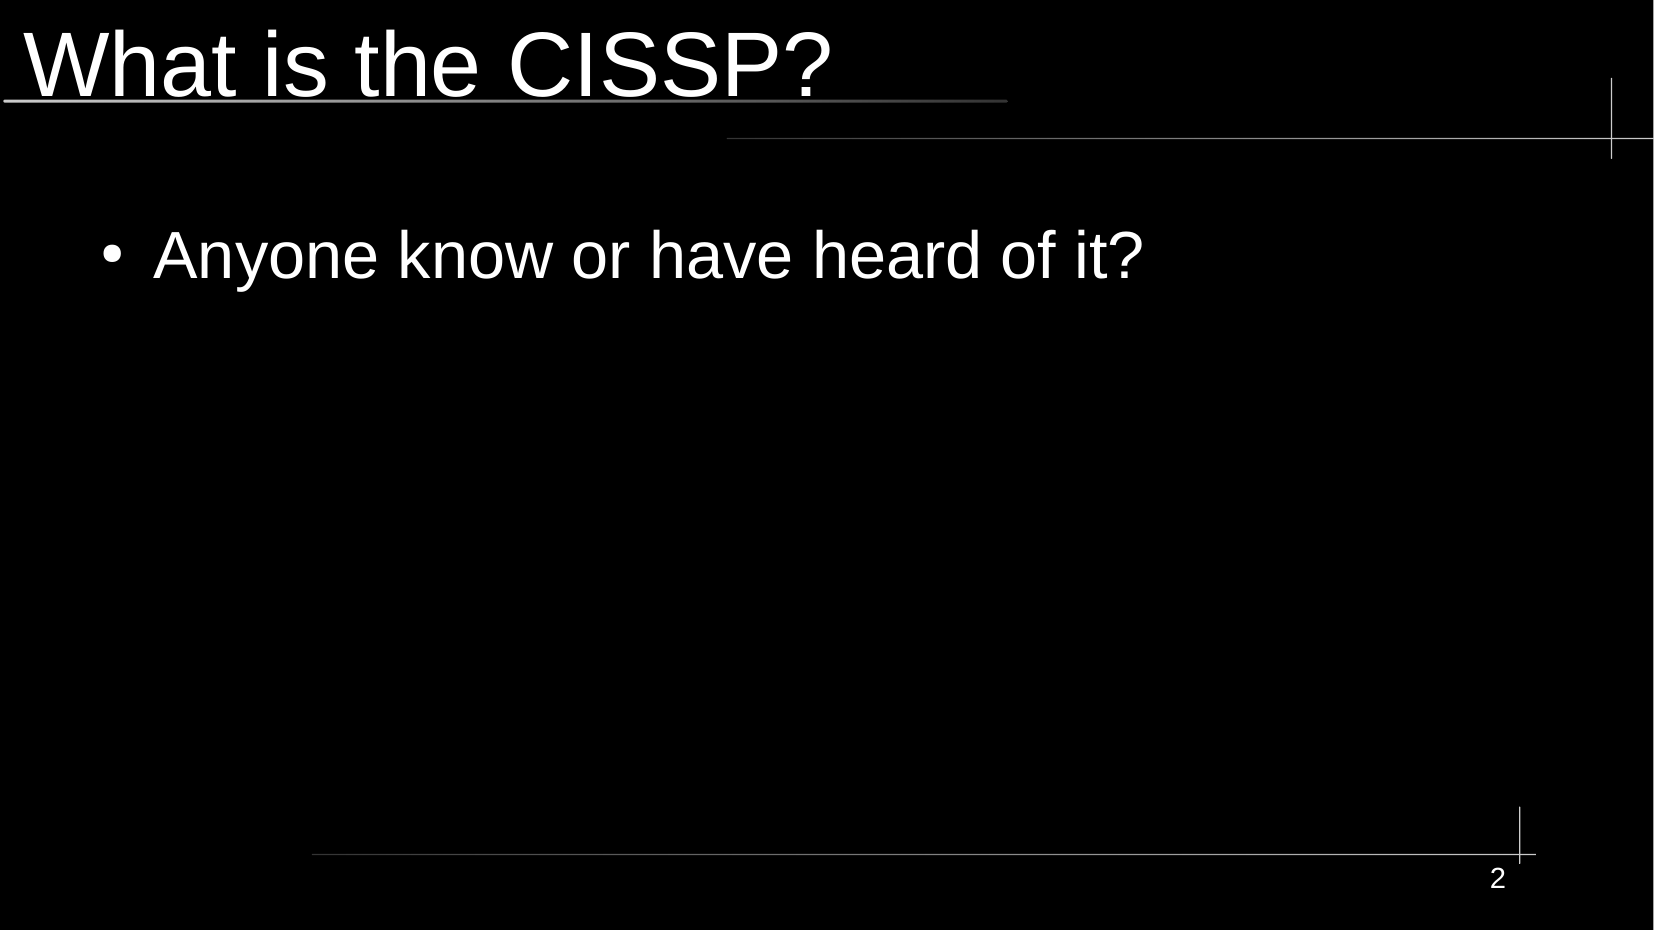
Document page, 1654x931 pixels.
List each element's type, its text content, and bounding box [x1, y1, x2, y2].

title What is the CISSP? [23, 11, 1589, 119]
list Anyone know or have heard of it? [82, 217, 1571, 758]
